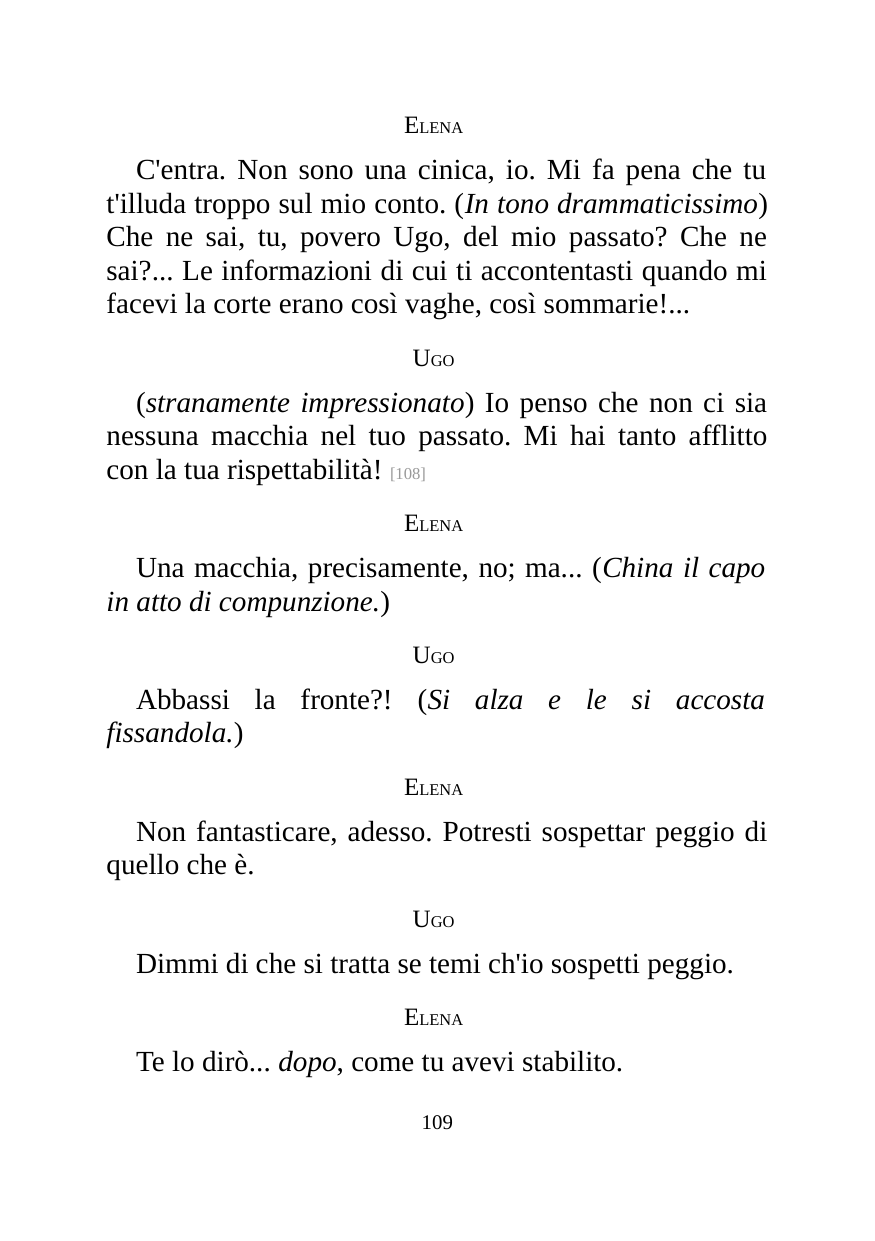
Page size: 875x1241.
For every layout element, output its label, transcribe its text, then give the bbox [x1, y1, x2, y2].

text Te lo dirò... dopo, come tu avevi stabilito. [106, 1044, 768, 1078]
text Elena [106, 998, 768, 1032]
text Elena [106, 106, 768, 140]
text Ugo [106, 900, 768, 933]
text Una macchia, precisamente, no; ma... (China il capo in atto di compunzione.) [106, 550, 768, 617]
text (stranamente impressionato) Io penso che non ci sia nessuna macchia nel tuo passato. Mi hai tanto afflitto con la tua rispettabilità! [108] [106, 385, 768, 485]
text Abbassi la fronte?! (Si alza e le si accosta fissandola.) [106, 682, 768, 749]
text Dimmi di che si tratta se temi ch'io sospetti peggio. [106, 946, 768, 979]
text Elena [106, 768, 768, 801]
text Elena [106, 504, 768, 538]
text Non fantasticare, adesso. Potresti sospettar peggio di quello che è. [106, 814, 768, 881]
text Ugo [106, 339, 768, 372]
text C'entra. Non sono una cinica, io. Mi fa pena che tu t'illuda troppo sul mio conto. (In tono drammaticissimo) Che ne sai, tu, povero Ugo, del mio passato? Che ne sai?... Le informazioni di cui ti accontentasti quando mi facevi la corte erano così vaghe, così sommarie!... [106, 152, 768, 320]
text Ugo [106, 636, 768, 669]
